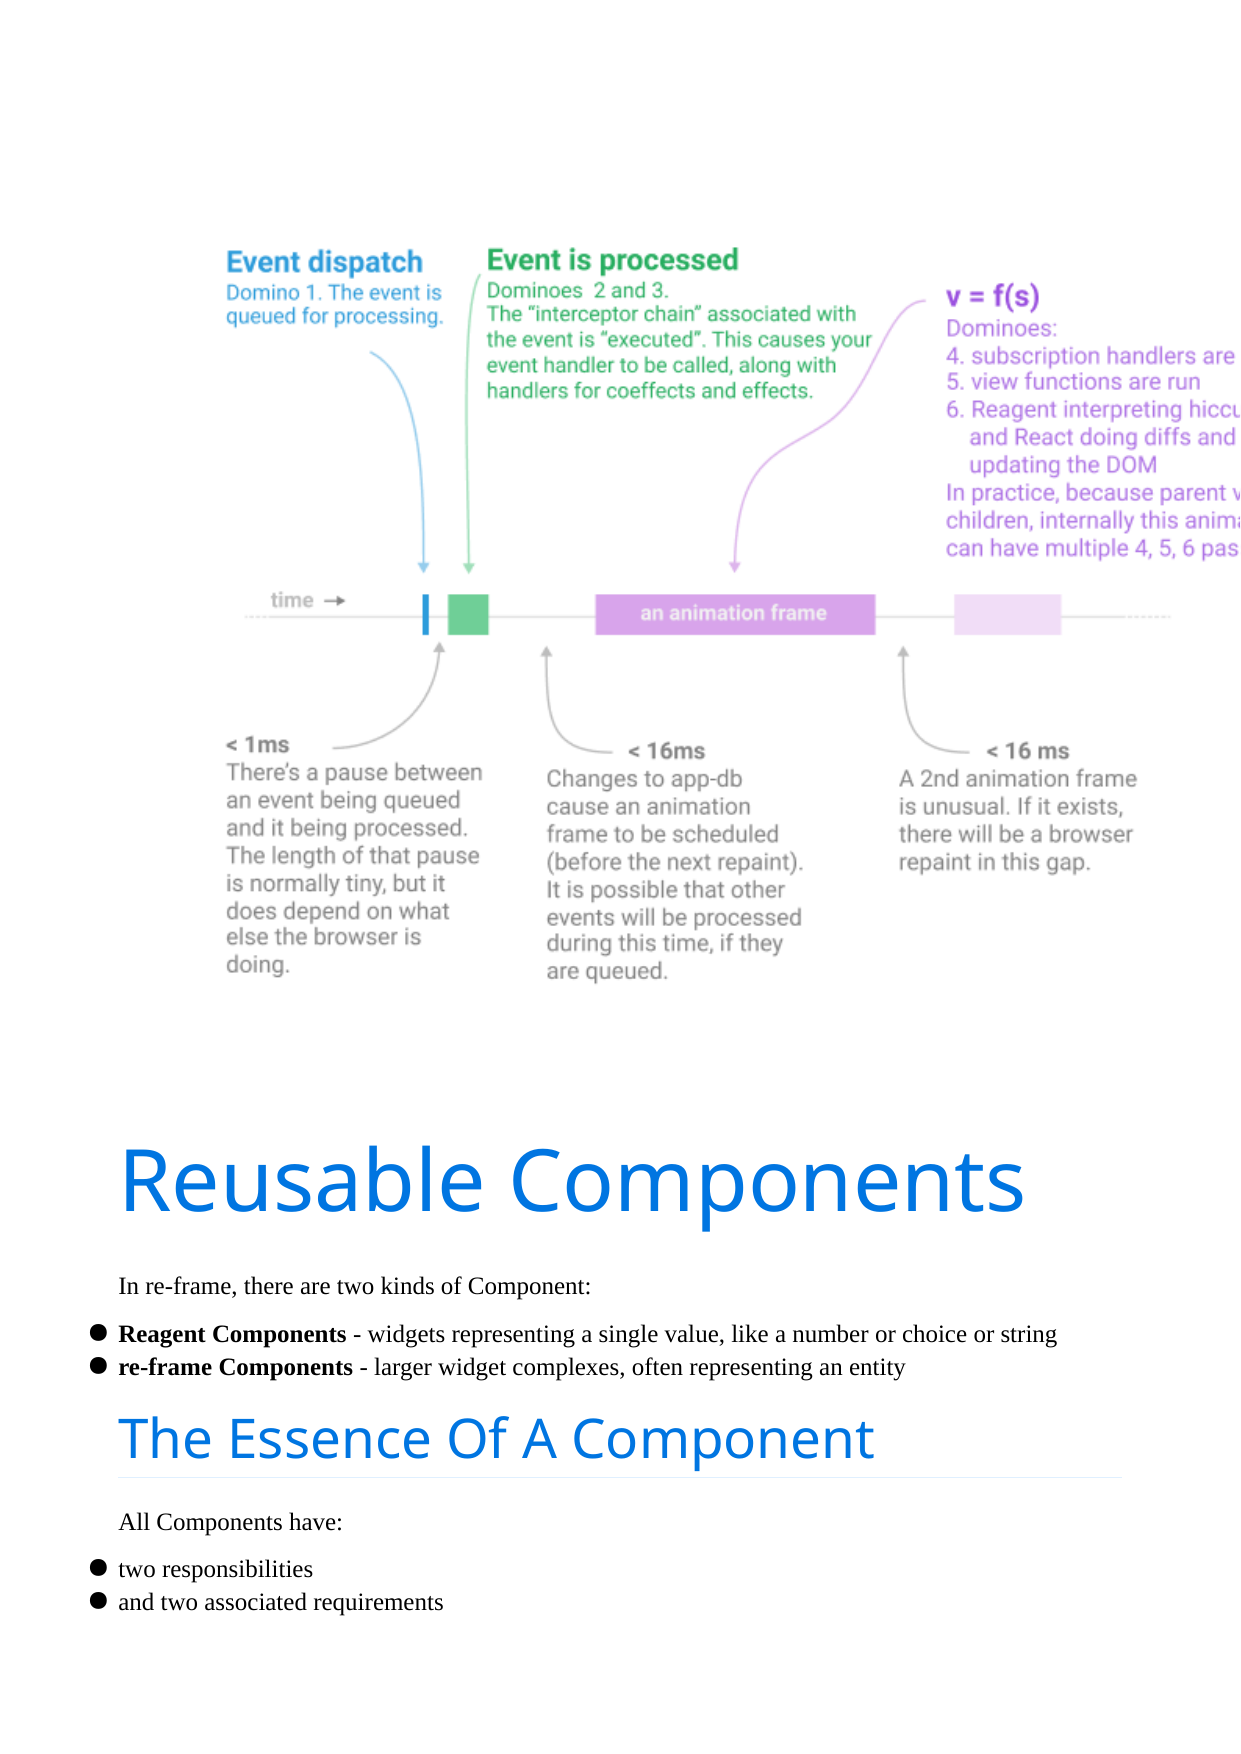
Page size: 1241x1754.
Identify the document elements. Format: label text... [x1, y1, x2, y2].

list and two associated requirements [118, 1587, 1122, 1616]
list two responsibilities [118, 1554, 1122, 1583]
picture [118, 118, 1241, 1115]
text All Components have: [118, 1507, 1122, 1536]
list Reagent Components - widgets representing a single value, like a number or choice or string [118, 1319, 1122, 1348]
subtitle Reusable Components [118, 1119, 1122, 1236]
list re-frame Components - larger widget complexes, often representing an entity [118, 1352, 1122, 1381]
subtitle The Essence Of A Component [118, 1399, 1122, 1477]
text In re-frame, there are two kinds of Component: [118, 1271, 1122, 1300]
